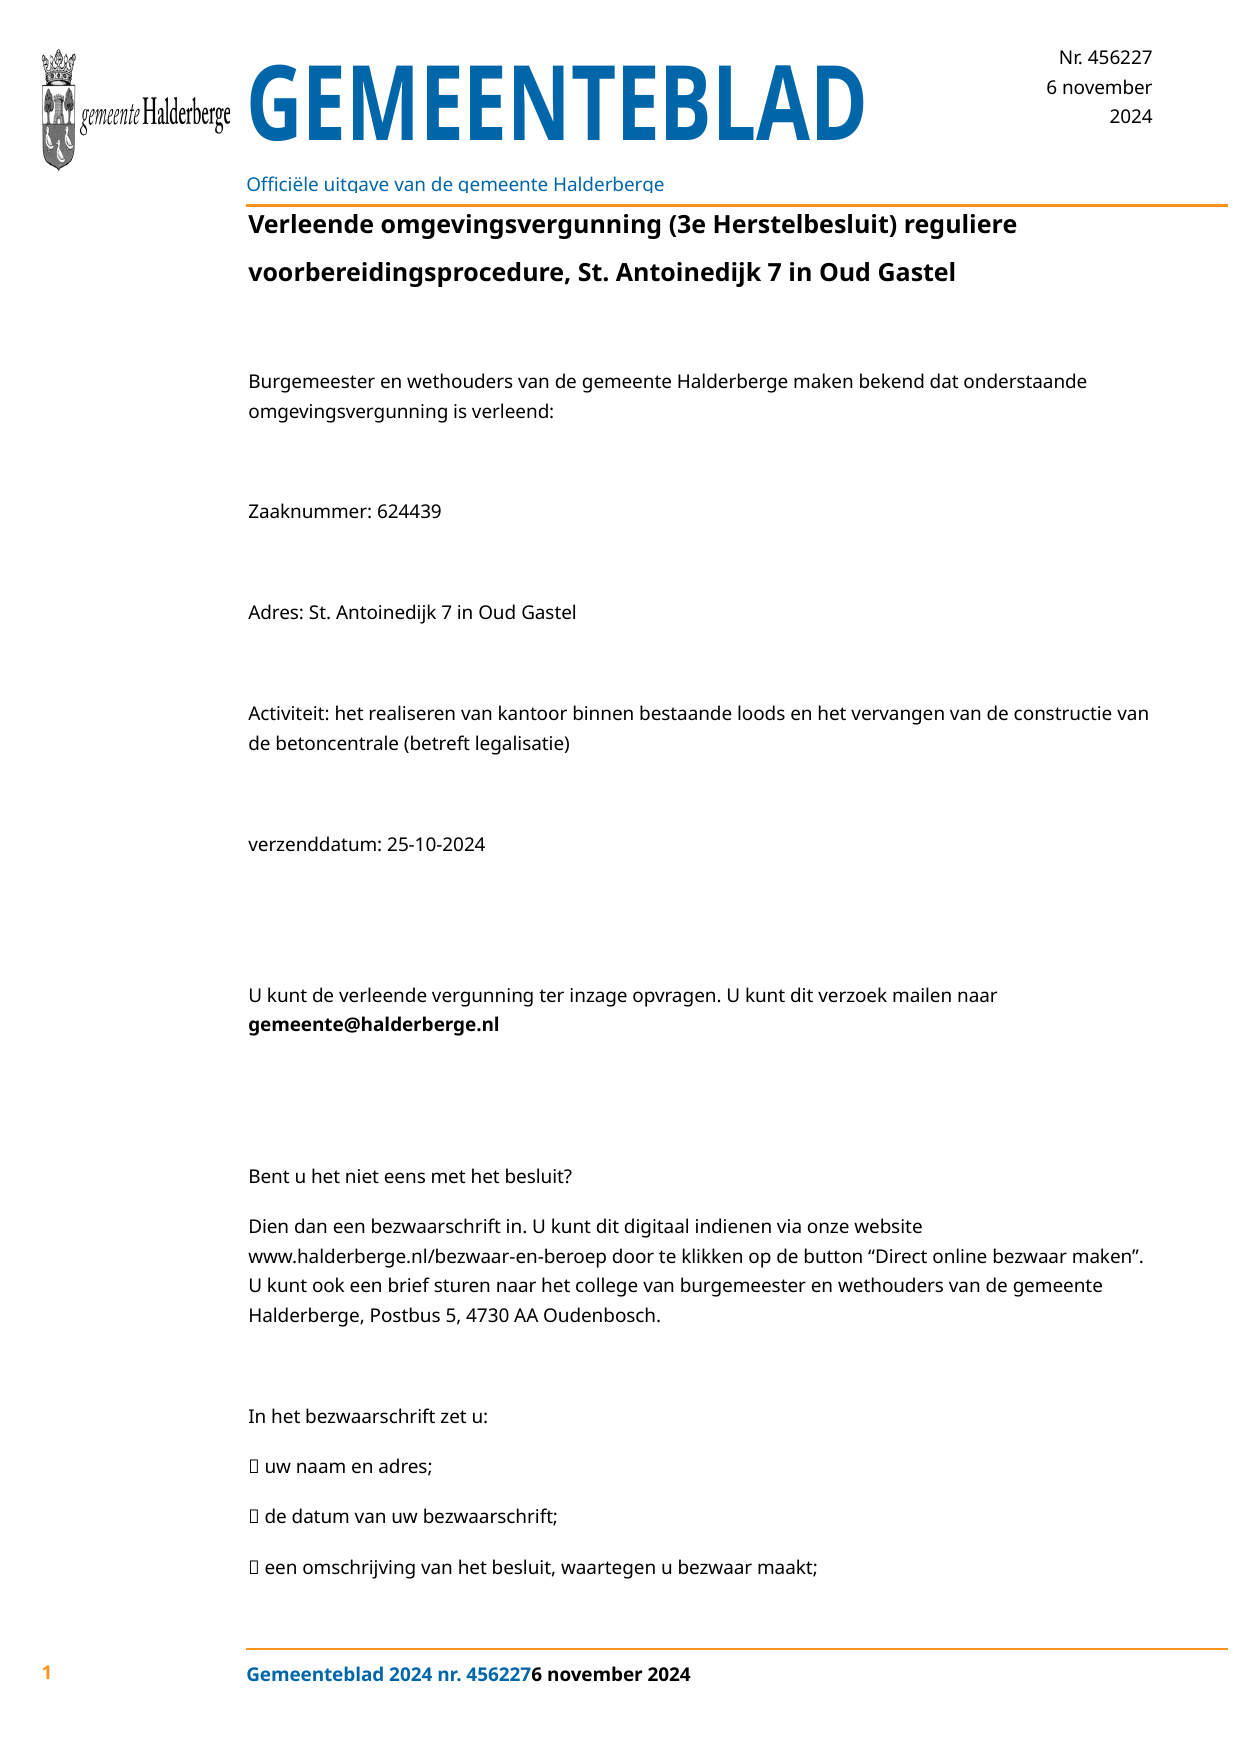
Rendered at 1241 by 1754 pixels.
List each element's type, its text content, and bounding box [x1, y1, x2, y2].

text  een omschrijving van het besluit, waartegen u bezwaar maakt; [248, 1554, 1152, 1580]
picture [41, 47, 231, 172]
text In het bezwaarschrift zet u: [248, 1403, 1152, 1429]
text Activiteit: het realiseren van kantoor binnen bestaande loods en het vervangen van de constructie van de betoncentrale (betreft legalisatie) [248, 700, 1152, 756]
text verzenddatum: 25-10-2024 [248, 831, 1152, 857]
text  uw naam en adres; [248, 1453, 1152, 1479]
text Adres: St. Antoinedijk 7 in Oud Gastel [248, 599, 1152, 625]
text  de datum van uw bezwaarschrift; [248, 1504, 1152, 1529]
text Zaaknummer: 624439 [248, 499, 1152, 524]
text U kunt de verleende vergunning ter inzage opvragen. U kunt dit verzoek mailen naar gemeente@halderberge.nl [248, 982, 1152, 1037]
text Dien dan een bezwaarschrift in. U kunt dit digitaal indienen via onze website www.halderberge.nl/bezwaar-en-beroep door te klikken op de button “Direct online bezwaar maken”. U kunt ook een brief sturen naar het college van burgemeester en wethouders van de gemeente Halderberge, Postbus 5, 4730 AA Oudenbosch. [248, 1213, 1152, 1328]
text Verleende omgevingsvergunning (3e Herstelbesluit) reguliere voorbereidingsprocedure, St. Antoinedijk 7 in Oud Gastel [248, 207, 1152, 288]
text Bent u het niet eens met het besluit? [248, 1163, 1152, 1189]
text Burgemeester en wethouders van de gemeente Halderberge maken bekend dat onderstaande omgevingsvergunning is verleend: [248, 368, 1152, 424]
